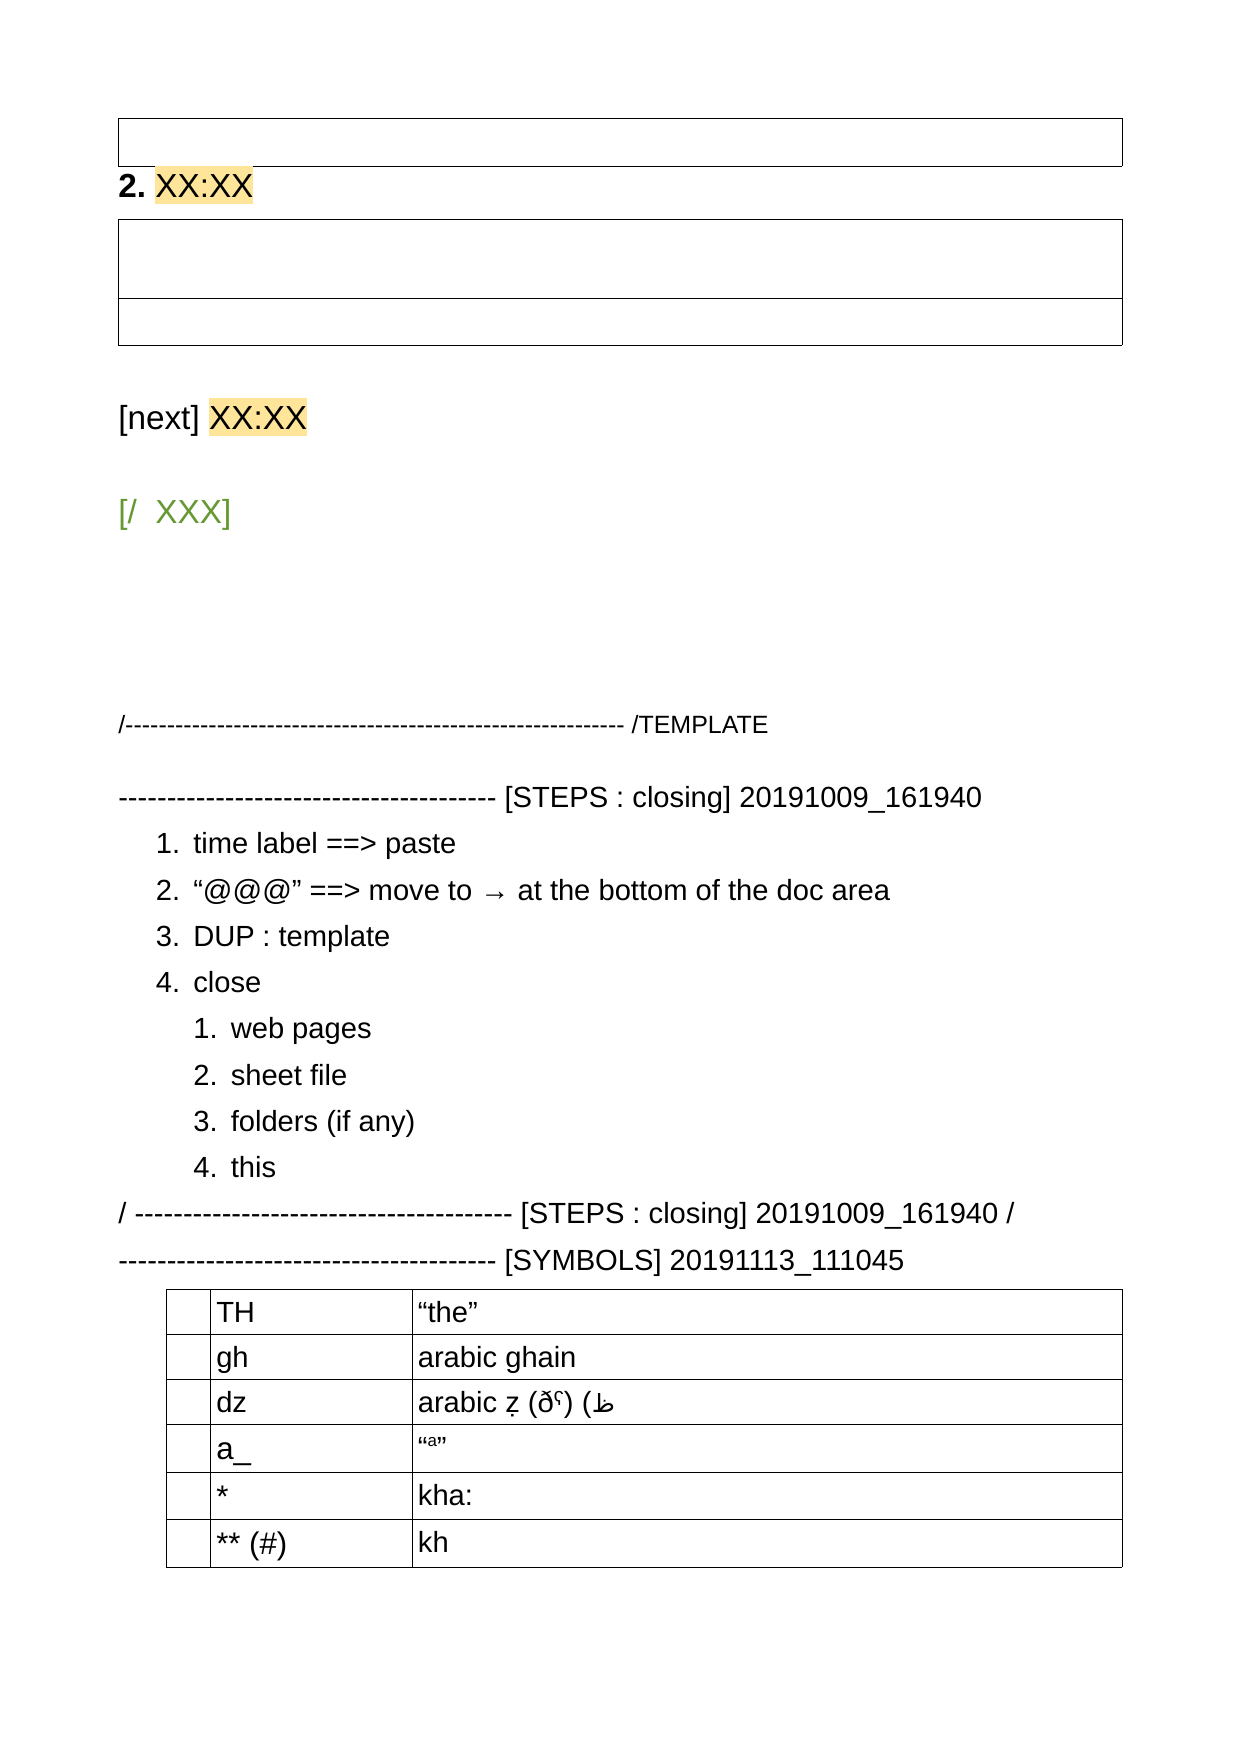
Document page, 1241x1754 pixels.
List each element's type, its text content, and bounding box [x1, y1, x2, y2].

table_header TH [211, 1290, 412, 1334]
text [/ XXX] [118, 492, 1122, 531]
table_cell gh [211, 1335, 412, 1379]
list “@@@” ==> move to → at the bottom of the doc area [156, 873, 1122, 906]
table_header [167, 1290, 210, 1334]
text 2. XX:XX [118, 167, 1122, 204]
table_cell [167, 1380, 210, 1424]
table_cell arabic ẓ (ðˁ) (ظ [413, 1380, 1122, 1424]
table_cell [167, 1425, 210, 1472]
list web pages [193, 1012, 1122, 1045]
table_header [119, 220, 1122, 297]
table_cell kha: [413, 1473, 1122, 1519]
table_cell “a” [413, 1425, 1122, 1472]
list time label ==> paste [156, 827, 1122, 860]
text --------------------------------------- [SYMBOLS] 20191113_111045 [118, 1243, 1122, 1276]
list this [193, 1150, 1122, 1184]
table_cell [119, 119, 1122, 166]
list close [156, 965, 1122, 999]
table_cell kh [413, 1520, 1122, 1567]
text --------------------------------------- [STEPS : closing] 20191009_161940 [118, 780, 1122, 814]
text [next] XX:XX [118, 398, 1122, 436]
text / --------------------------------------- [STEPS : closing] 20191009_161940 / [118, 1197, 1122, 1230]
table_cell [167, 1473, 210, 1519]
table_cell dz [211, 1380, 412, 1424]
table_cell arabic ghain [413, 1335, 1122, 1379]
list sheet file [193, 1058, 1122, 1091]
table_cell a_ [211, 1425, 412, 1472]
table_cell ** (#) [211, 1520, 412, 1567]
table_header “the” [413, 1290, 1122, 1334]
table_cell [119, 299, 1122, 345]
table_cell [167, 1520, 210, 1567]
list DUP : template [156, 919, 1122, 953]
text /------------------------------------------------------------ /TEMPLATE [118, 710, 1122, 739]
list folders (if any) [193, 1104, 1122, 1138]
table_cell [167, 1335, 210, 1379]
table_cell * [211, 1473, 412, 1519]
